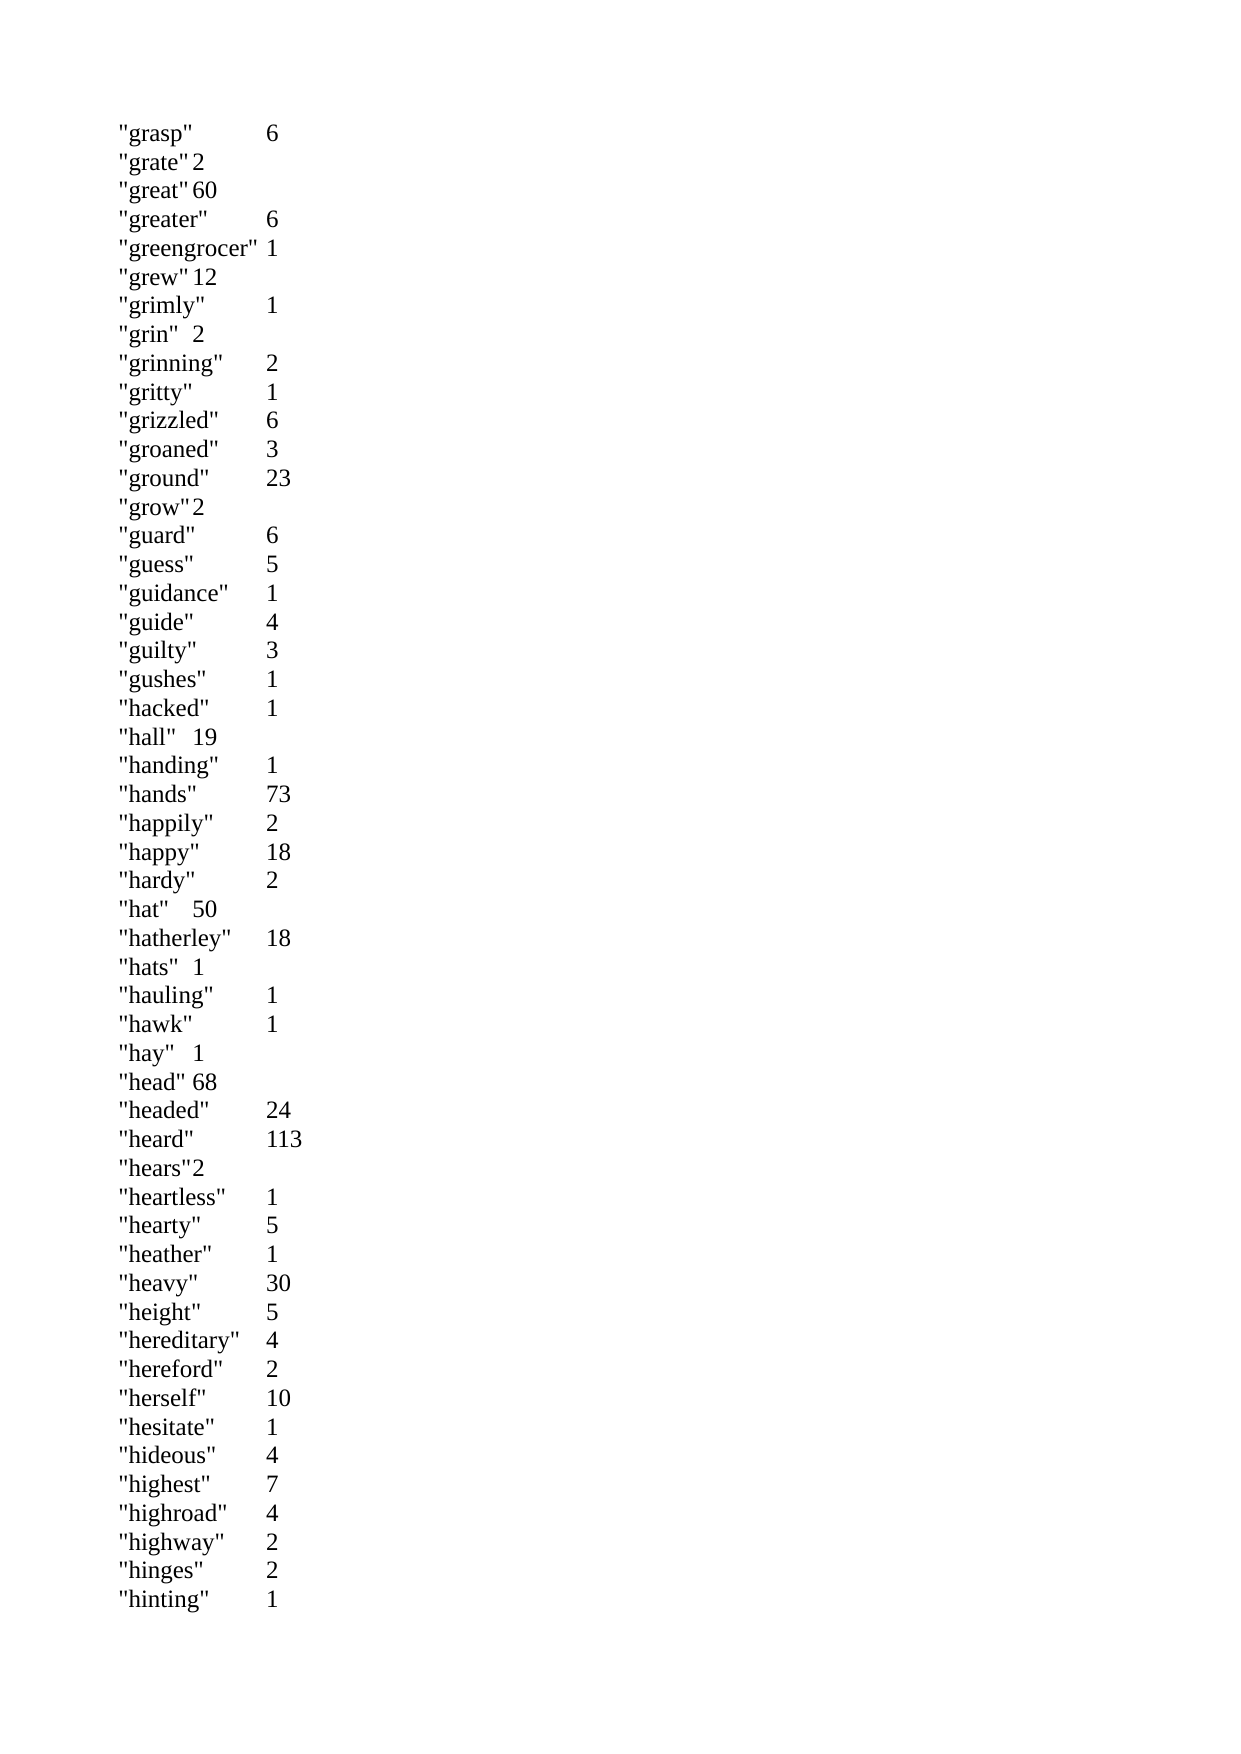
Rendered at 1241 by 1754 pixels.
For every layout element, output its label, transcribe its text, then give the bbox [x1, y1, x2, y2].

text "hereditary" 4 [118, 1326, 1122, 1354]
text "heard" 113 [118, 1124, 1122, 1153]
text "gritty" 1 [118, 377, 1122, 406]
text "hinges" 2 [118, 1556, 1122, 1584]
text "handing" 1 [118, 751, 1122, 779]
text "hearty" 5 [118, 1211, 1122, 1239]
text "guilty" 3 [118, 636, 1122, 664]
text "hears" 2 [118, 1153, 1122, 1182]
text "heartless" 1 [118, 1182, 1122, 1211]
text "hall" 19 [118, 722, 1122, 751]
text "guard" 6 [118, 521, 1122, 549]
text "guide" 4 [118, 607, 1122, 636]
text "hacked" 1 [118, 693, 1122, 722]
text "grasp" 6 [118, 118, 1122, 147]
text "greengrocer" 1 [118, 233, 1122, 262]
text "groaned" 3 [118, 434, 1122, 463]
text "hereford" 2 [118, 1354, 1122, 1383]
text "highest" 7 [118, 1469, 1122, 1498]
text "hesitate" 1 [118, 1412, 1122, 1441]
text "hatherley" 18 [118, 923, 1122, 952]
text "hats" 1 [118, 952, 1122, 981]
text "highroad" 4 [118, 1498, 1122, 1527]
text "hands" 73 [118, 779, 1122, 808]
text "highway" 2 [118, 1527, 1122, 1556]
text "grinning" 2 [118, 348, 1122, 377]
text "grate" 2 [118, 147, 1122, 176]
text "ground" 23 [118, 463, 1122, 492]
text "hay" 1 [118, 1038, 1122, 1067]
text "hideous" 4 [118, 1441, 1122, 1469]
text "grew" 12 [118, 262, 1122, 291]
text "guidance" 1 [118, 578, 1122, 607]
text "happily" 2 [118, 808, 1122, 837]
text "grin" 2 [118, 319, 1122, 348]
text "grow" 2 [118, 492, 1122, 521]
text "hawk" 1 [118, 1009, 1122, 1038]
text "herself" 10 [118, 1383, 1122, 1412]
text "gushes" 1 [118, 664, 1122, 693]
text "hinting" 1 [118, 1584, 1122, 1613]
text "grimly" 1 [118, 291, 1122, 319]
text "heather" 1 [118, 1239, 1122, 1268]
text "head" 68 [118, 1067, 1122, 1096]
text "hardy" 2 [118, 866, 1122, 894]
text "hat" 50 [118, 894, 1122, 923]
text "grizzled" 6 [118, 406, 1122, 434]
text "great" 60 [118, 176, 1122, 204]
text "guess" 5 [118, 549, 1122, 578]
text "happy" 18 [118, 837, 1122, 866]
text "height" 5 [118, 1297, 1122, 1326]
text "greater" 6 [118, 204, 1122, 233]
text "headed" 24 [118, 1096, 1122, 1124]
text "heavy" 30 [118, 1268, 1122, 1297]
text "hauling" 1 [118, 981, 1122, 1009]
